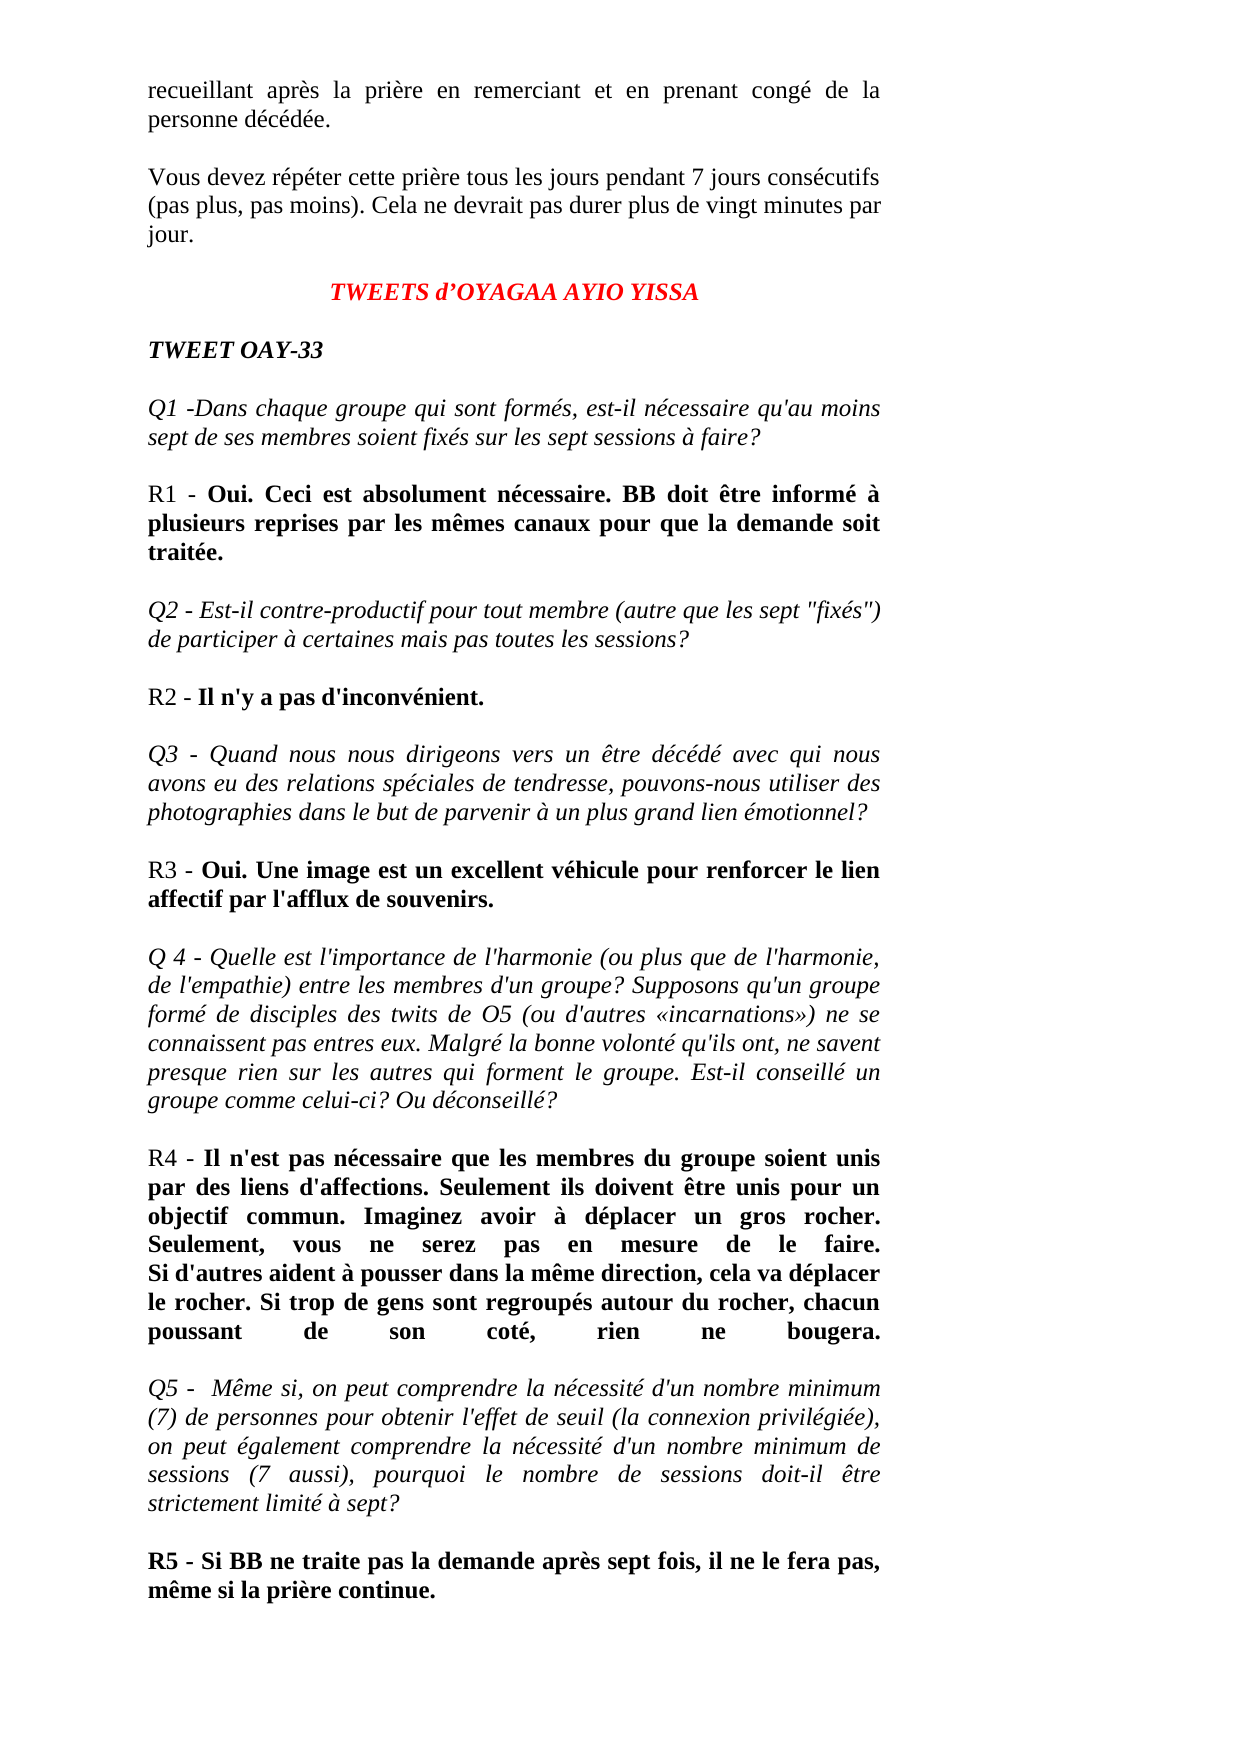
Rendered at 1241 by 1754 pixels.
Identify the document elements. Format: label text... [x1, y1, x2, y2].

text R5 - Si BB ne traite pas la demande après sept fois, il ne le fera pas, même si la prière continue. [148, 1546, 881, 1604]
text R3 - Oui. Une image est un excellent véhicule pour renforcer le lien affectif par l'afflux de souvenirs. [148, 855, 881, 912]
text Q1 -Dans chaque groupe qui sont formés, est-il nécessaire qu'au moins sept de ses membres soient fixés sur les sept sessions à faire? [148, 393, 881, 450]
text Q 4 - Quelle est l'importance de l'harmonie (ou plus que de l'harmonie, de l'empathie) entre les membres d'un groupe? Supposons qu'un groupe formé de disciples des twits de O5 (ou d'autres «incarnations») ne se connaissent pas entres eux. Malgré la bonne volonté qu'ils ont, ne savent presque rien sur les autres qui forment le groupe. Est-il conseillé un groupe comme celui-ci? Ou déconseillé? [148, 942, 881, 1114]
text R4 - Il n'est pas nécessaire que les membres du groupe soient unis par des liens d'affections. Seulement ils doivent être unis pour un objectif commun. Imaginez avoir à déplacer un gros rocher. Seulement, vous ne serez pas en mesure de le faire. Si d'autres aident à pousser dans la même direction, cela va déplacer le rocher. Si trop de gens sont regroupés autour du rocher, chacun poussant de son coté, rien ne bougera. Q5 - Même si, on peut comprendre la nécessité d'un nombre minimum (7) de personnes pour obtenir l'effet de seuil (la connexion privilégiée), on peut également comprendre la nécessité d'un nombre minimum de sessions (7 aussi), pourquoi le nombre de sessions doit-il être strictement limité à sept? [148, 1143, 881, 1517]
text Vous devez répéter cette prière tous les jours pendant 7 jours consécutifs (pas plus, pas moins). Cela ne devrait pas durer plus de vingt minutes par jour. [148, 162, 881, 248]
text TWEET OAY-33 [148, 335, 881, 364]
text recueillant après la prière en remerciant et en prenant congé de la personne décédée. [148, 75, 881, 132]
text Q3 - Quand nous nous dirigeons vers un être décédé avec qui nous avons eu des relations spéciales de tendresse, pouvons-nous utiliser des photographies dans le but de parvenir à un plus grand lien émotionnel? [148, 739, 881, 826]
text Q2 - Est-il contre-productif pour tout membre (autre que les sept "fixés") de participer à certaines mais pas toutes les sessions? [148, 595, 881, 652]
text R1 - Oui. Ceci est absolument nécessaire. BB doit être informé à plusieurs reprises par les mêmes canaux pour que la demande soit traitée. [148, 479, 881, 566]
text R2 - Il n'y a pas d'inconvénient. [148, 682, 881, 710]
text TWEETS d’OYAGAA AYIO YISSA [148, 277, 881, 306]
